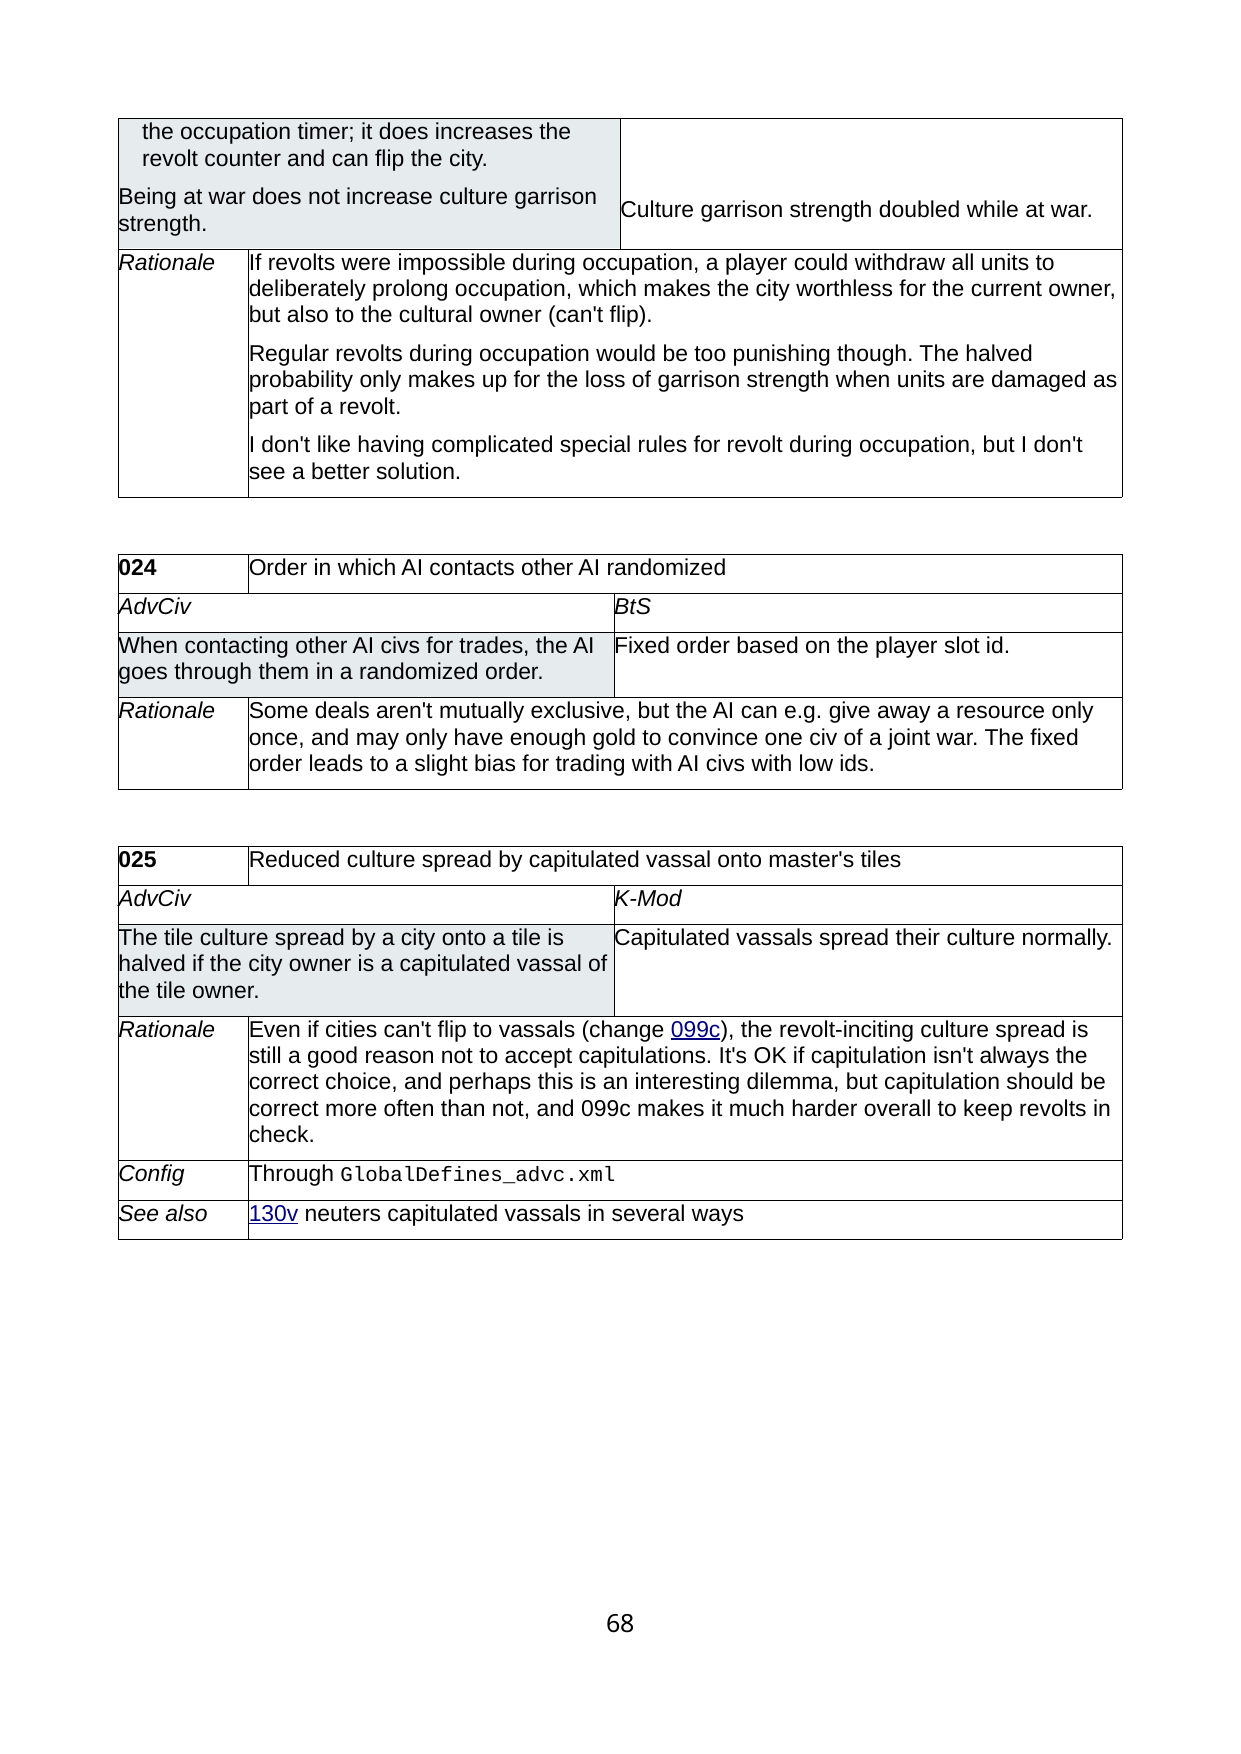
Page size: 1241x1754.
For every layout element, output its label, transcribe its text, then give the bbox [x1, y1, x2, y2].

table_cell AdvCiv [119, 886, 614, 924]
table_cell Even if cities can't flip to vassals (change 099c), the revolt-inciting culture spread is still a good reason not to accept capitulations. It's OK if capitulation isn't always the correct choice, and perhaps this is an interesting dilemma, but capitulation should be correct more often than not, and 099c makes it much harder overall to keep revolts in check. [249, 1017, 1122, 1160]
table_cell Fixed order based on the player slot id. [615, 633, 1122, 697]
table_cell Rationale [119, 1017, 248, 1160]
table_cell the occupation timer; it does increases the revolt counter and can flip the city. Being at war does not increase culture garrison strength. [119, 119, 620, 248]
table_header 025 [119, 847, 248, 885]
table_cell Culture garrison strength doubled while at war. [621, 119, 1122, 248]
table_cell 130v neuters capitulated vassals in several ways [249, 1201, 1122, 1239]
table_cell K-Mod [615, 886, 1122, 924]
table_cell The tile culture spread by a city onto a tile is halved if the city owner is a capitulated vassal of the tile owner. [119, 925, 614, 1016]
table_header Order in which AI contacts other AI randomized [249, 555, 1122, 593]
table_cell Some deals aren't mutually exclusive, but the AI can e.g. give away a resource only once, and may only have enough gold to convince one civ of a joint war. The fixed order leads to a slight bias for trading with AI civs with low ids. [249, 698, 1122, 789]
table_header Reduced culture spread by capitulated vassal onto master's tiles [249, 847, 1122, 885]
table_header 024 [119, 555, 248, 593]
table_cell Rationale [119, 698, 248, 789]
table_cell When contacting other AI civs for trades, the AI goes through them in a randomized order. [119, 633, 614, 697]
table_cell See also [119, 1201, 248, 1239]
table_cell AdvCiv [119, 594, 614, 632]
table_cell Through GlobalDefines_advc.xml [249, 1161, 1122, 1200]
table_cell If revolts were impossible during occupation, a player could withdraw all units to deliberately prolong occupation, which makes the city worthless for the current owner, but also to the cultural owner (can't flip). Regular revolts during occupation would be too punishing though. The halved probability only makes up for the loss of garrison strength when units are damaged as part of a revolt. I don't like having complicated special rules for revolt during occupation, but I don't see a better solution. [249, 250, 1122, 497]
table_cell Capitulated vassals spread their culture normally. [615, 925, 1122, 1016]
table_cell BtS [615, 594, 1122, 632]
table_cell Config [119, 1161, 248, 1200]
table_cell Rationale [119, 250, 248, 497]
